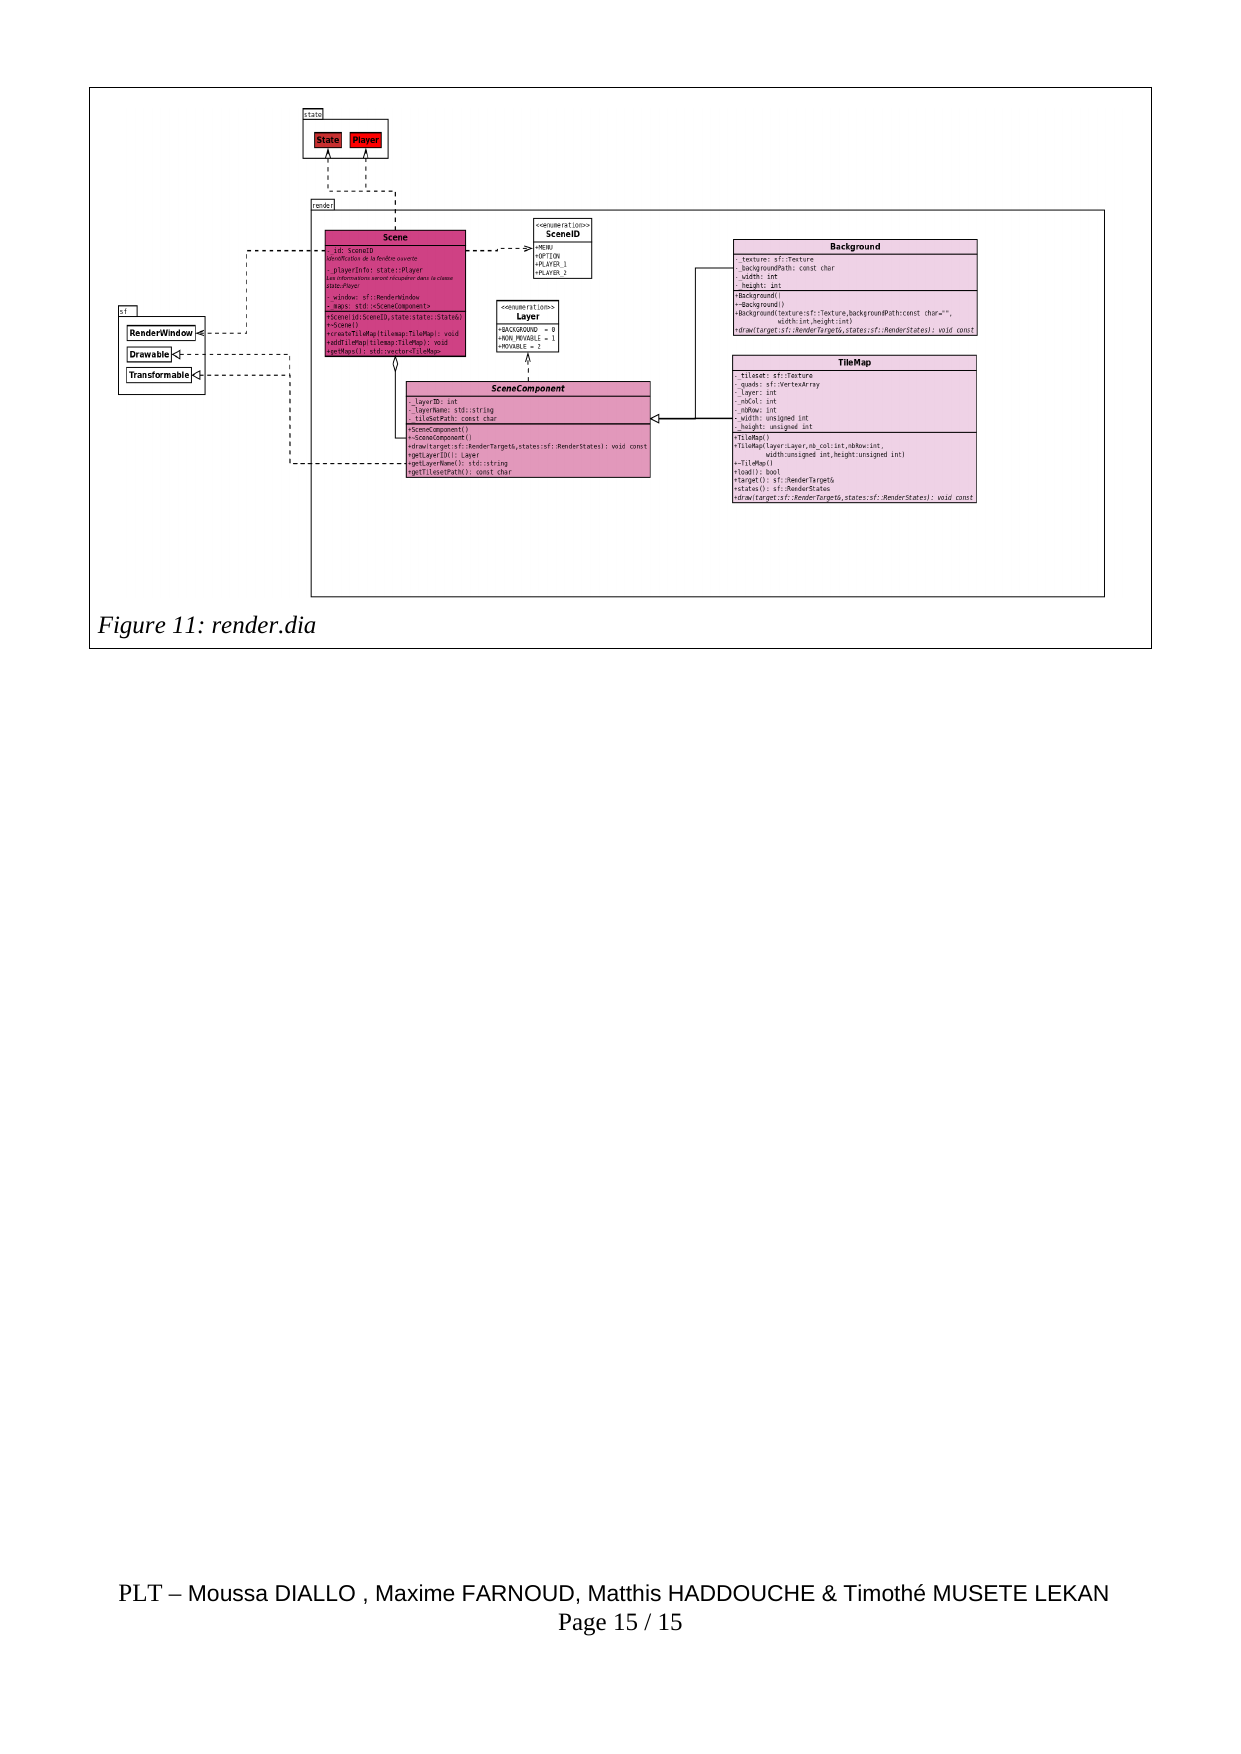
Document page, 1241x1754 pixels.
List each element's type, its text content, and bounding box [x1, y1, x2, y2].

picture [118, 108, 1123, 598]
text Figure 11: render.dia [98, 598, 1143, 639]
